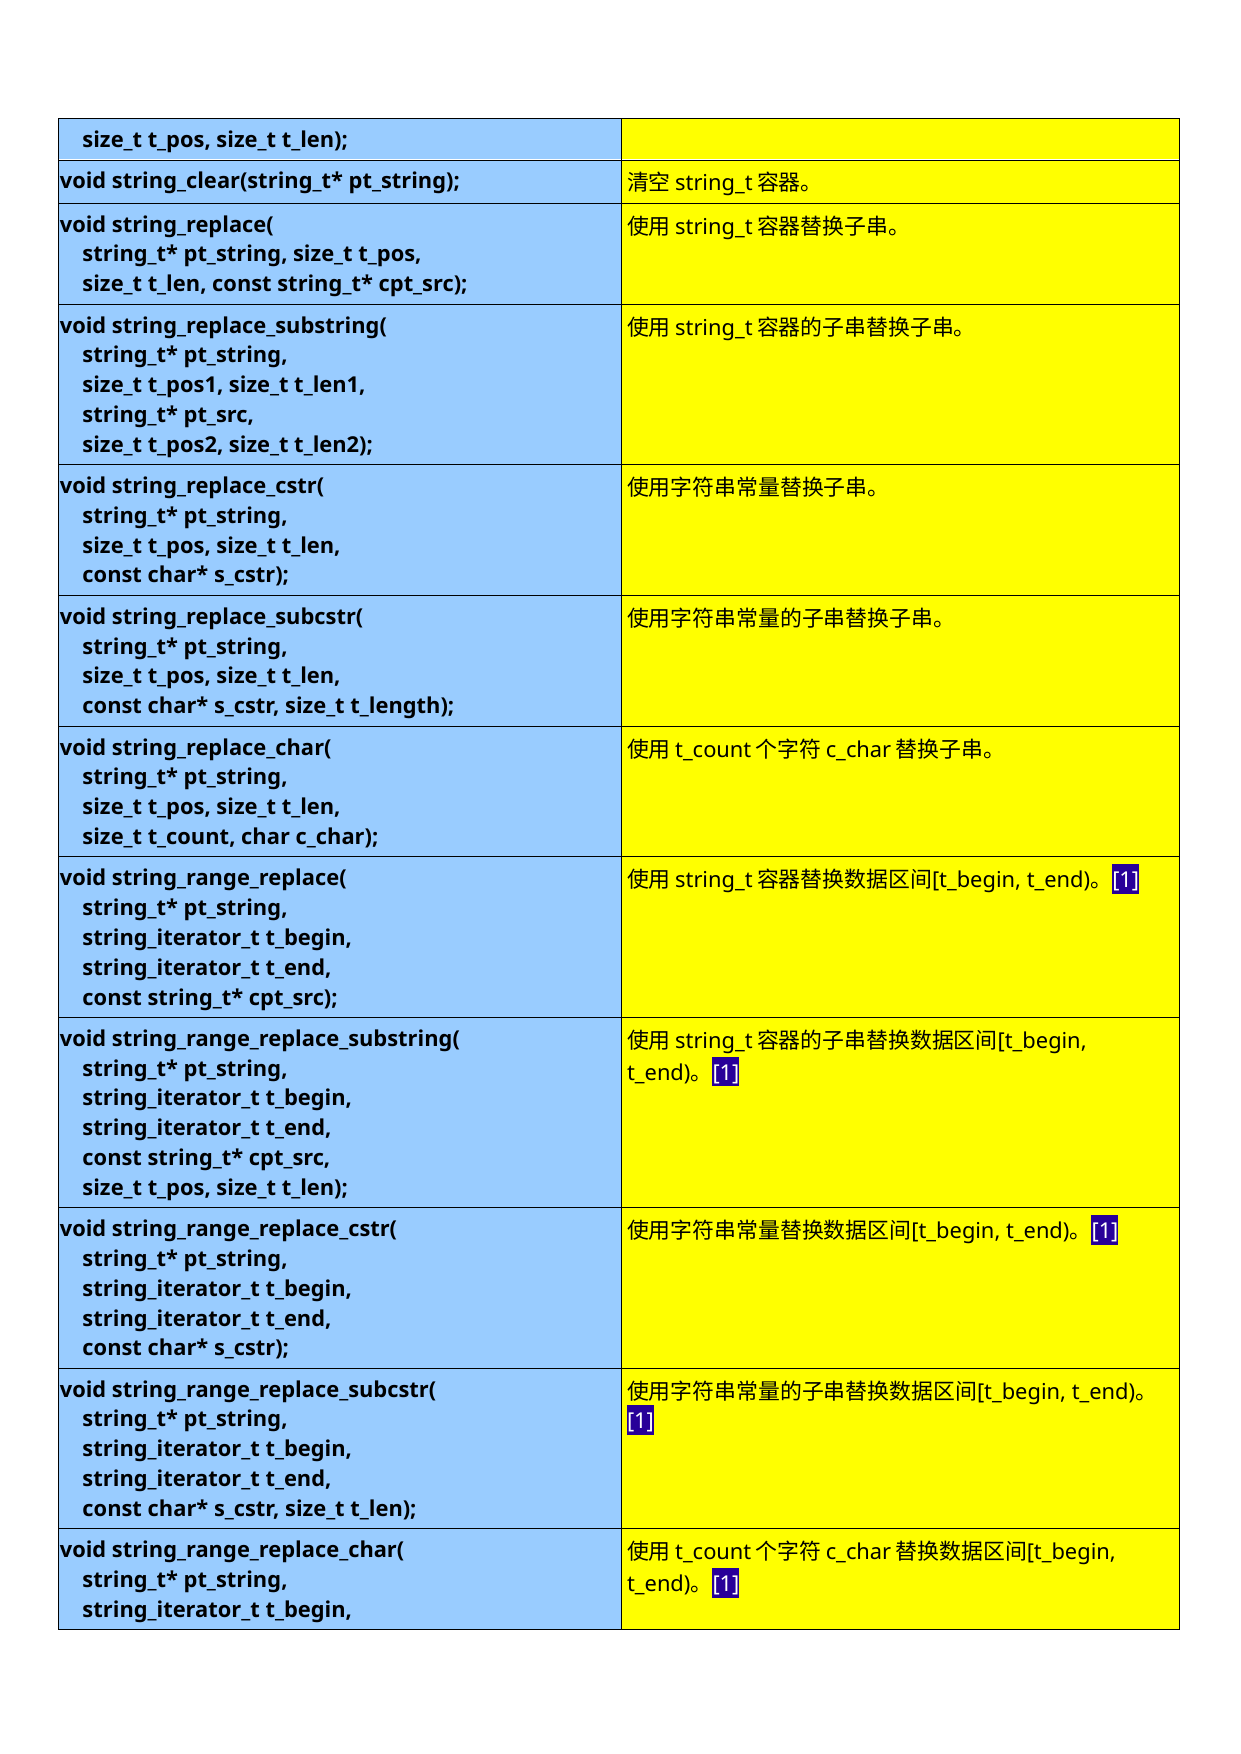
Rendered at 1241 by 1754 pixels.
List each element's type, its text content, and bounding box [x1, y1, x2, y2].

table_cell 使用字符串常量替换数据区间[t_begin, t_end)。[1] [622, 1208, 1179, 1368]
table_cell void string_range_replace_cstr( string_t* pt_string, string_iterator_t t_begin, string_iterator_t t_end, const char* s_cstr); [59, 1208, 621, 1368]
table_cell void string_replace_subcstr( string_t* pt_string, size_t t_pos, size_t t_len, const char* s_cstr, size_t t_length); [59, 596, 621, 726]
table_cell void string_replace( string_t* pt_string, size_t t_pos, size_t t_len, const string_t* cpt_src); [59, 204, 621, 304]
table_cell void string_replace_char( string_t* pt_string, size_t t_pos, size_t t_len, size_t t_count, char c_char); [59, 727, 621, 856]
table_cell void string_range_replace_char( string_t* pt_string, string_iterator_t t_begin, [59, 1529, 621, 1629]
table_cell void string_replace_cstr( string_t* pt_string, size_t t_pos, size_t t_len, const char* s_cstr); [59, 465, 621, 595]
table_cell 使用字符串常量的子串替换数据区间[t_begin, t_end)。[1] [622, 1369, 1179, 1528]
table_cell void string_range_replace_subcstr( string_t* pt_string, string_iterator_t t_begin, string_iterator_t t_end, const char* s_cstr, size_t t_len); [59, 1369, 621, 1528]
table_cell void string_range_replace_substring( string_t* pt_string, string_iterator_t t_begin, string_iterator_t t_end, const string_t* cpt_src, size_t t_pos, size_t t_len); [59, 1018, 621, 1207]
table_cell 使用字符串常量的子串替换子串。 [622, 596, 1179, 726]
table_cell void string_clear(string_t* pt_string); [59, 161, 621, 203]
table_cell [622, 119, 1179, 159]
table_cell 使用字符串常量替换子串。 [622, 465, 1179, 595]
table_cell size_t t_pos, size_t t_len); [59, 119, 621, 159]
table_cell 使用string_t容器的子串替换数据区间[t_begin, t_end)。[1] [622, 1018, 1179, 1207]
table_cell 使用string_t容器替换数据区间[t_begin, t_end)。[1] [622, 857, 1179, 1017]
table_cell 使用string_t容器的子串替换子串。 [622, 305, 1179, 464]
table_cell 清空string_t容器。 [622, 161, 1179, 203]
table_cell 使用t_count个字符c_char替换数据区间[t_begin, t_end)。[1] [622, 1529, 1179, 1629]
table_cell 使用string_t容器替换子串。 [622, 204, 1179, 304]
table_cell void string_range_replace( string_t* pt_string, string_iterator_t t_begin, string_iterator_t t_end, const string_t* cpt_src); [59, 857, 621, 1017]
table_cell void string_replace_substring( string_t* pt_string, size_t t_pos1, size_t t_len1, string_t* pt_src, size_t t_pos2, size_t t_len2); [59, 305, 621, 464]
table_cell 使用t_count个字符c_char替换子串。 [622, 727, 1179, 856]
